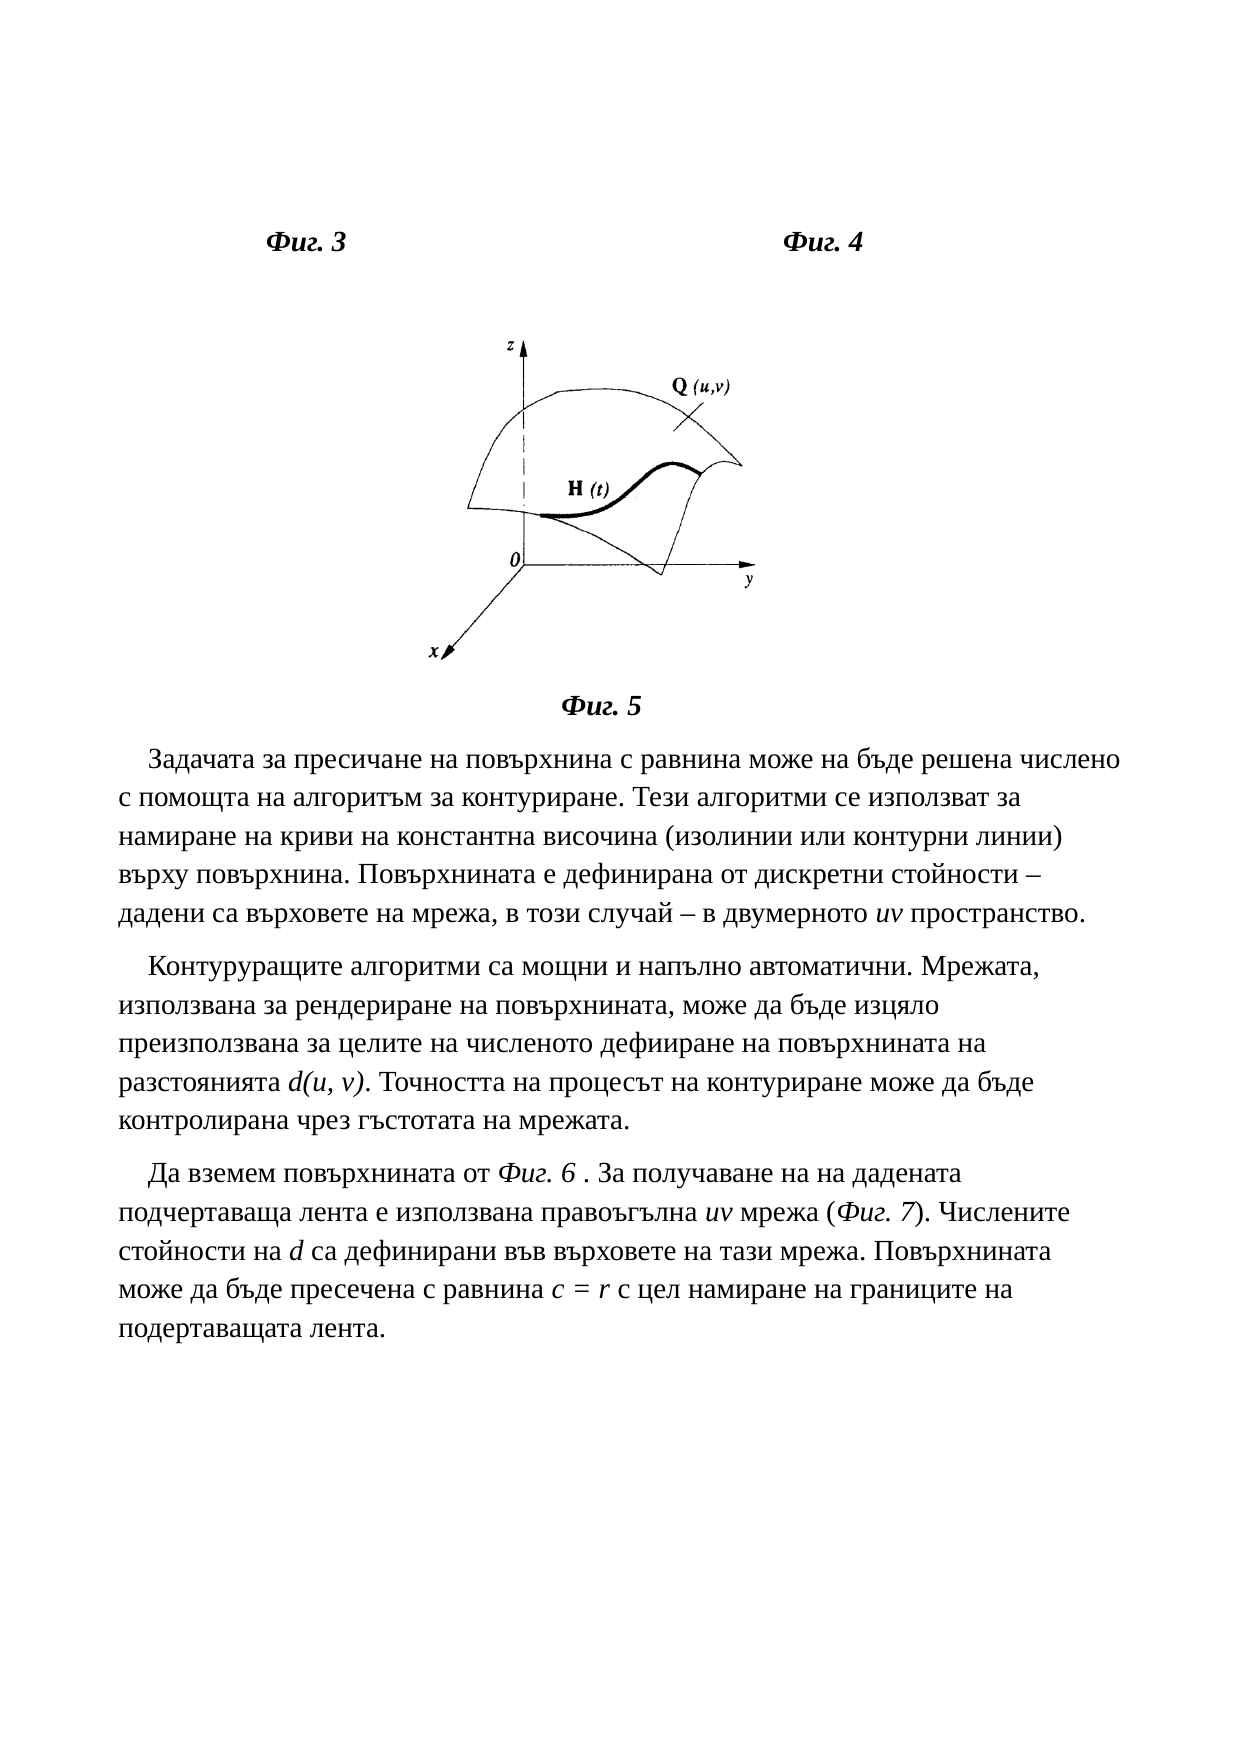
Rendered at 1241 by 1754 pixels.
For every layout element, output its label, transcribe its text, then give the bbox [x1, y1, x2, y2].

picture [412, 319, 785, 684]
text Фиг. 5 [118, 688, 1122, 721]
text Фиг. 3 Фиг. 4 [118, 224, 1122, 258]
text Да вземем повърхнината от Фиг. 6 . За получаване на на дадената подчертаваща лента е използвана правоъгълна uv мрежа (Фиг. 7). Числените стойности на d са дефинирани във върховете на тази мрежа. Повърхнината може да бъде пресечена с равнина c = r с цел намиране на границите на подертаващата лента. [118, 1156, 1122, 1343]
text Задачата за пресичане на повърхнина с равнина може на бъде решена числено с помощта на алгоритъм за контуриране. Тези алгоритми се използват за намиране на криви на константна височина (изолинии или контурни линии) върху повърхнина. Повърхнината е дефинирана от дискретни стойности – дадени са върховете на мрежа, в този случай – в двумерното uv пространство. [118, 741, 1122, 929]
text Контуруращите алгоритми са мощни и напълно автоматични. Мрежата, използвана за рендериране на повърхнината, може да бъде изцяло преизползвана за целите на численото дефииране на повърхнината на разстоянията d(u, v). Точността на процесът на контуриране може да бъде контролирана чрез гъстотата на мрежата. [118, 948, 1122, 1136]
